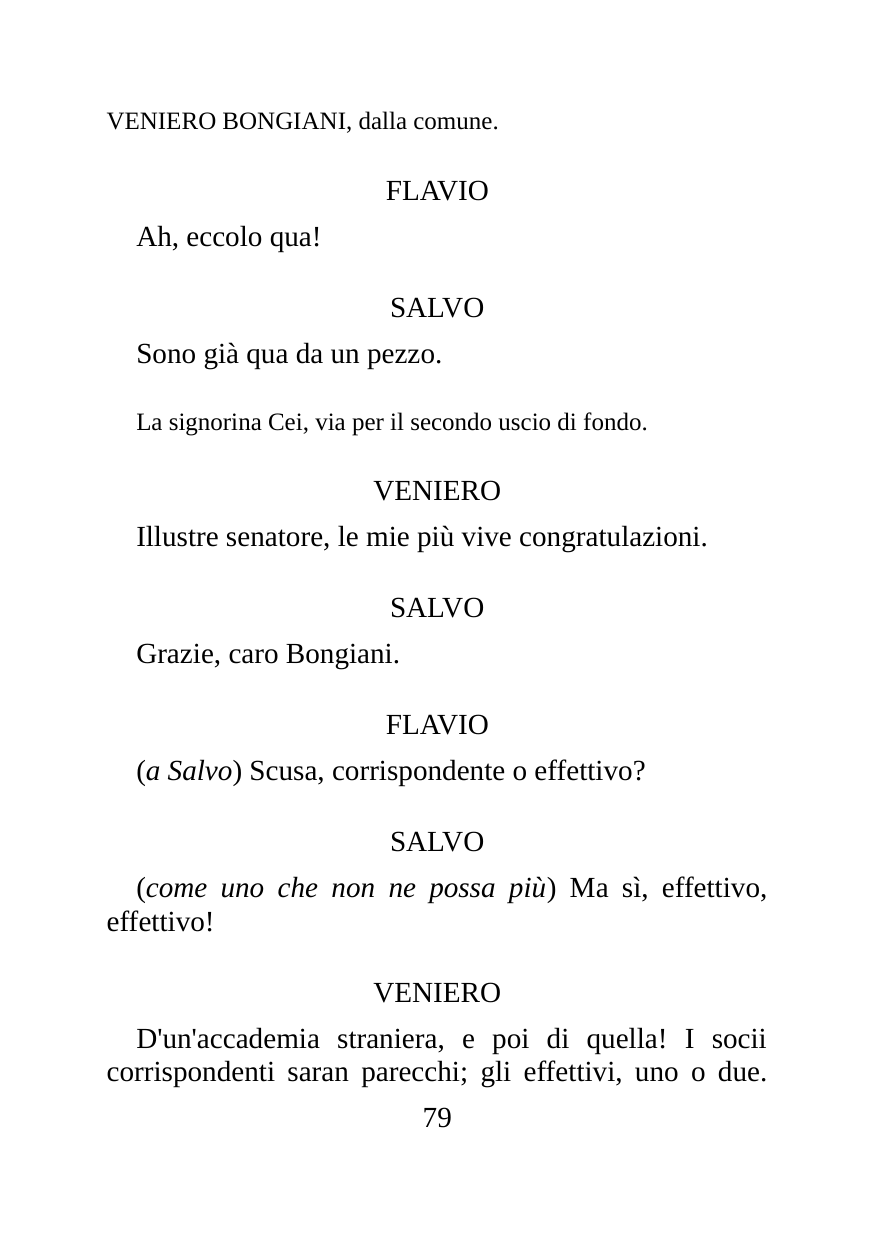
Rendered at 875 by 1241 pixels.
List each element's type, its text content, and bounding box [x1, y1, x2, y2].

text D'un'accademia straniera, e poi di quella! I socii corrispondenti saran parecchi; gli effettivi, uno o due. [106, 1021, 768, 1088]
text VENIERO [106, 975, 768, 1008]
text SALVO [106, 824, 768, 858]
text Grazie, caro Bongiani. [106, 636, 768, 670]
text VENIERO BONGIANI, dalla comune. [106, 106, 768, 135]
text SALVO [106, 290, 768, 323]
text (come uno che non ne possa più) Ma sì, effettivo, effettivo! [106, 870, 768, 937]
text (a Salvo) Scusa, corrispondente o effettivo? [106, 753, 768, 787]
text VENIERO [106, 473, 768, 507]
text SALVO [106, 590, 768, 624]
text Sono già qua da un pezzo. [106, 336, 768, 369]
text Illustre senatore, le mie più vive congratulazioni. [106, 519, 768, 553]
text La signorina Cei, via per il secondo uscio di fondo. [106, 407, 768, 436]
text Ah, eccolo qua! [106, 219, 768, 252]
text FLAVIO [106, 707, 768, 741]
text FLAVIO [106, 173, 768, 206]
